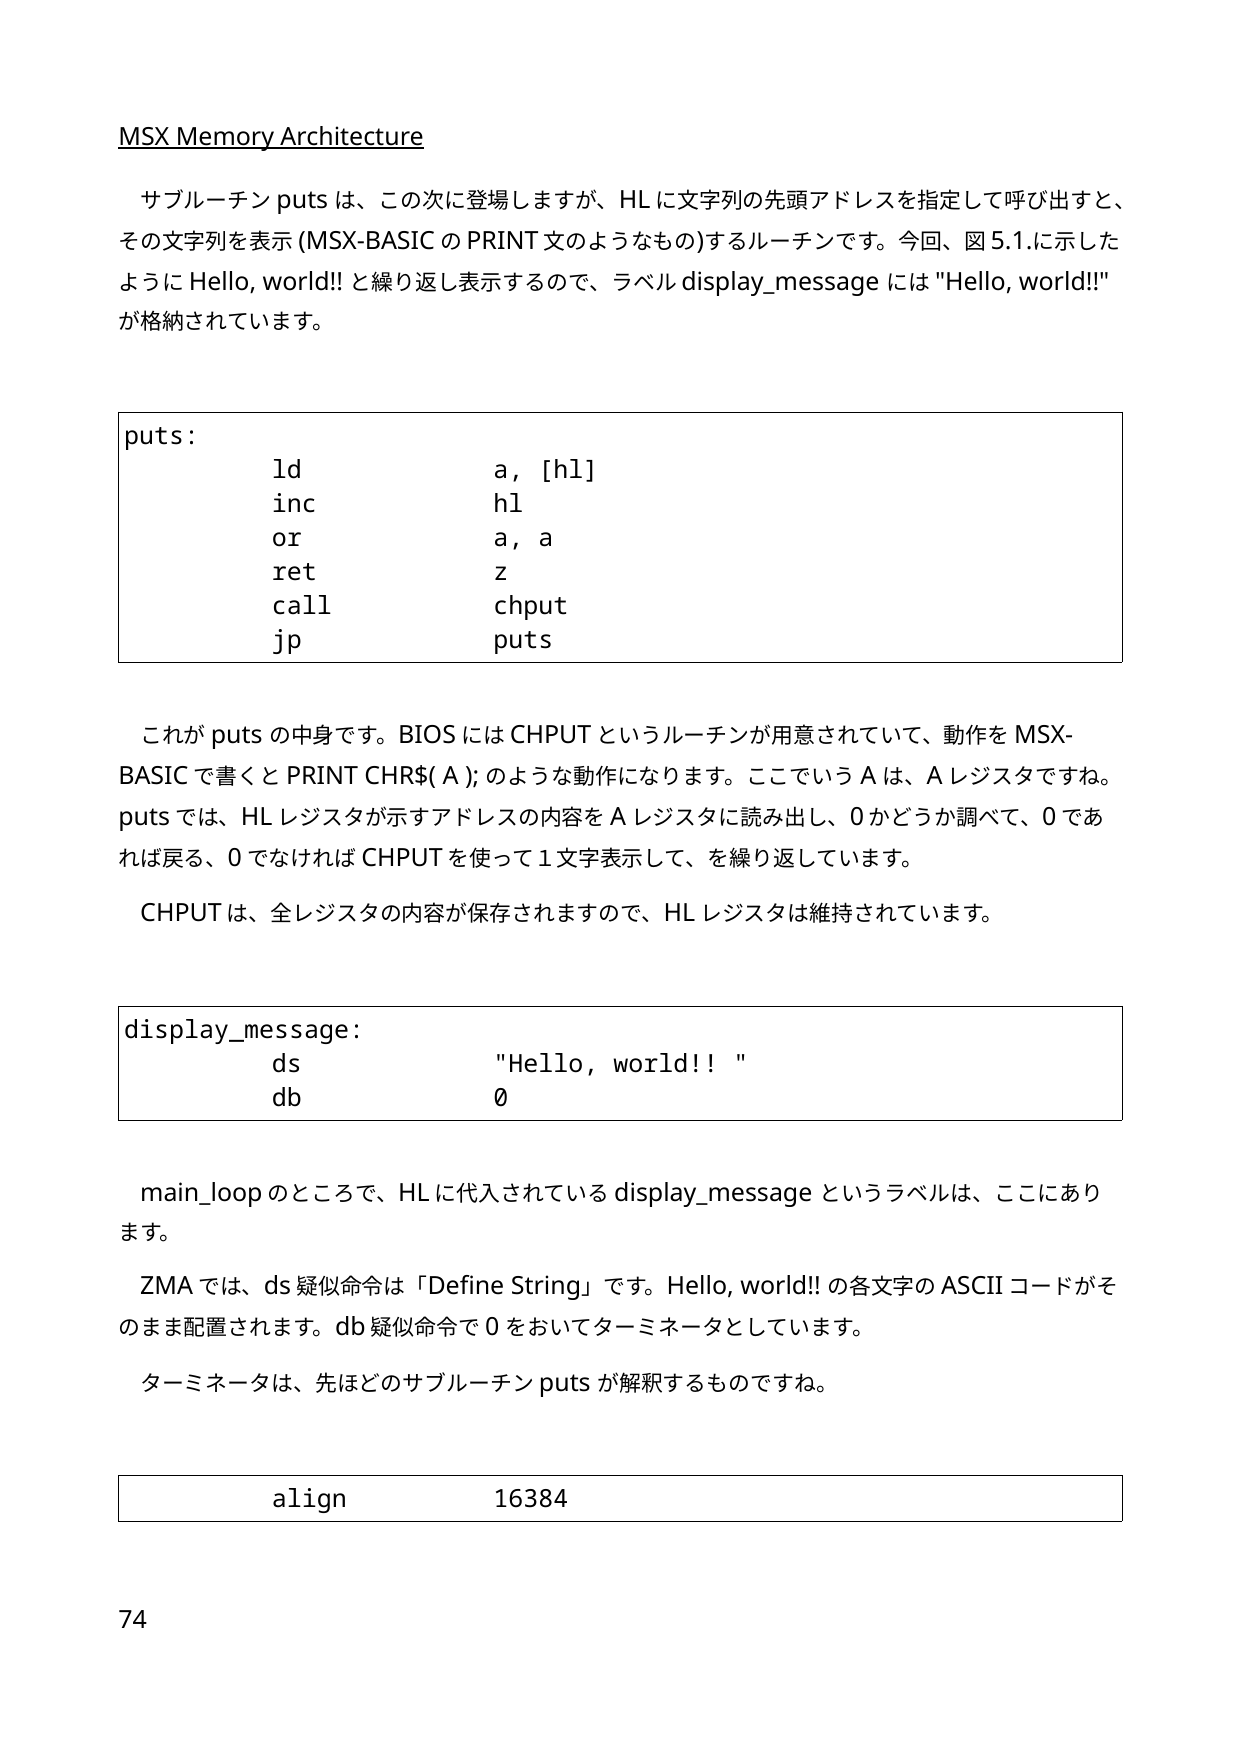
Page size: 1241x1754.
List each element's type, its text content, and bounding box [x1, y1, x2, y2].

text main_loopのところで、HLに代入されている display_message というラベルは、ここにあります。 [118, 1175, 1122, 1247]
text ターミネータは、先ほどのサブルーチン puts が解釈するものですね。 [118, 1364, 1122, 1398]
text これが puts の中身です。BIOSには CHPUTというルーチンが用意されていて、動作をMSX-BASICで書くと PRINT CHR$( A ); のような動作になります。ここでいう A は、Aレジスタですね。putsでは、HLレジスタが示すアドレスの内容をAレジスタに読み出し、0かどうか調べて、0であれば戻る、0でなければ CHPUTを使って１文字表示して、を繰り返しています。 [118, 717, 1122, 874]
text ZMAでは、ds疑似命令は「Define String」です。Hello, world!! の各文字のASCIIコードがそのまま配置されます。db疑似命令で 0 をおいてターミネータとしています。 [118, 1268, 1122, 1343]
table_header puts: ld a, [hl] inc hl or a, a ret z call chput jp puts [119, 413, 1122, 662]
text サブルーチン puts は、この次に登場しますが、HLに文字列の先頭アドレスを指定して呼び出すと、その文字列を表示 (MSX-BASICのPRINT文のようなもの)するルーチンです。今回、図5.1.に示したように Hello, world!! と繰り返し表示するので、ラベルdisplay_message には "Hello, world!!" が格納されています。 [118, 182, 1122, 335]
text CHPUTは、全レジスタの内容が保存されますので、HLレジスタは維持されています。 [118, 895, 1122, 929]
table_header display_message: ds "Hello, world!! " db 0 [119, 1007, 1122, 1119]
table_header align 16384 [119, 1476, 1122, 1521]
